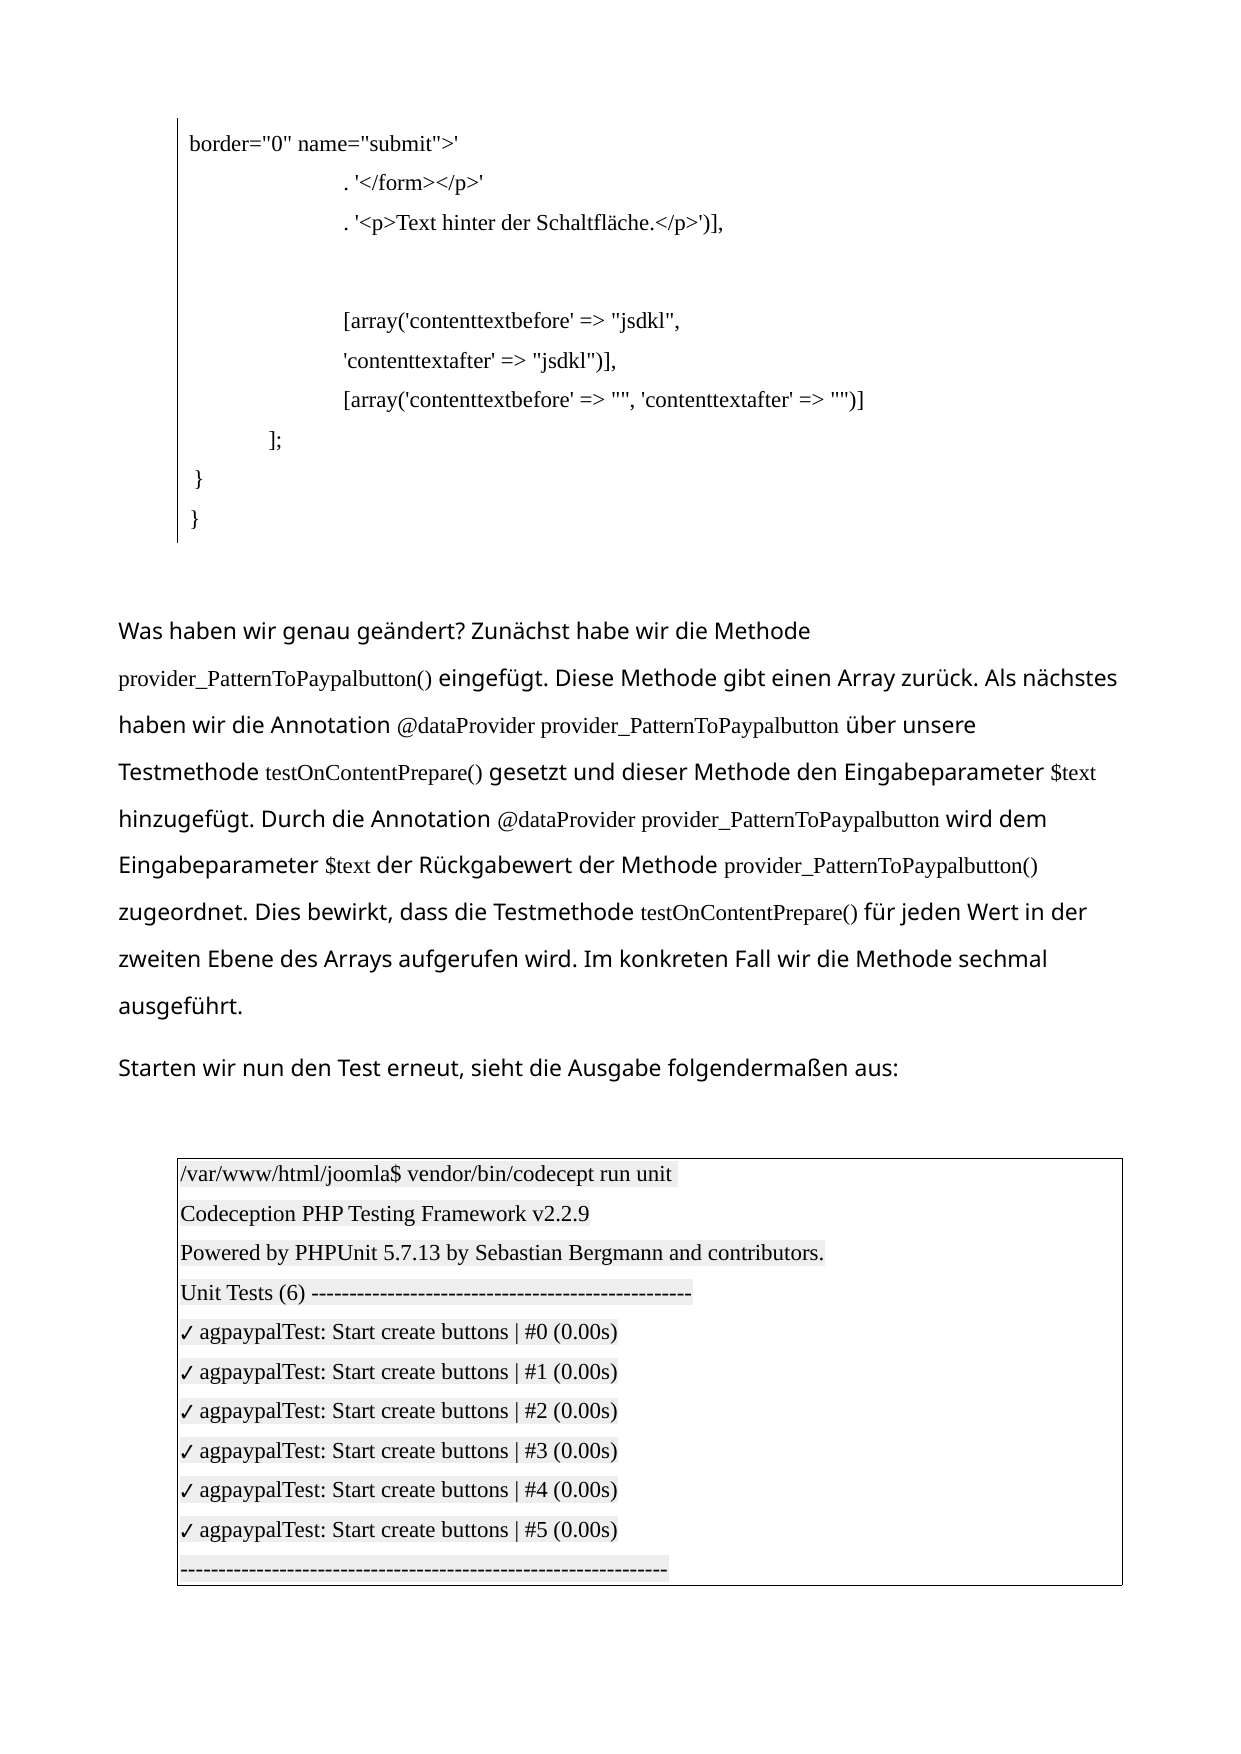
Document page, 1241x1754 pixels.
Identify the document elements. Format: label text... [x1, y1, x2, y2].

text /var/www/html/joomla$ vendor/bin/codecept run unit Codeception PHP Testing Framework v2.2.9 Powered by PHPUnit 5.7.13 by Sebastian Bergmann and contributors. Unit Tests (6) -------------------------------------------------- ✔ agpaypalTest: Start create buttons | #0 (0.00s) ✔ agpaypalTest: Start create buttons | #1 (0.00s) ✔ agpaypalTest: Start create buttons | #2 (0.00s) ✔ agpaypalTest: Start create buttons | #3 (0.00s) ✔ agpaypalTest: Start create buttons | #4 (0.00s) ✔ agpaypalTest: Start create buttons | #5 (0.00s) [178, 1159, 1122, 1585]
text Was haben wir genau geändert? Zunächst habe wir die Methode provider_PatternToPaypalbutton() eingefügt. Diese Methode gibt einen Array zurück. Als nächstes haben wir die Annotation @dataProvider provider_PatternToPaypalbutton über unsere Testmethode testOnContentPrepare() gesetzt und dieser Methode den Eingabeparameter $text hinzugefügt. Durch die Annotation @dataProvider provider_PatternToPaypalbutton wird dem Eingabeparameter $text der Rückgabewert der Methode provider_PatternToPaypalbutton() zugeordnet. Dies bewirkt, dass die Testmethode testOnContentPrepare() für jeden Wert in der zweiten Ebene des Arrays aufgerufen wird. Im konkreten Fall wir die Methode sechmal ausgeführt. [118, 615, 1122, 1021]
text Starten wir nun den Test erneut, sieht die Ausgabe folgendermaßen aus: [118, 1052, 1122, 1083]
text [array('contenttextbefore' => "jsdkl", 'contenttextafter' => "jsdkl")], [array('contenttextbefore' => "", 'contenttextafter' => "")] ]; } } [178, 296, 1122, 543]
text border="0" name="submit">' . '</form></p>' . '<p>Text hinter der Schaltfläche.</p>')], [178, 118, 1122, 235]
